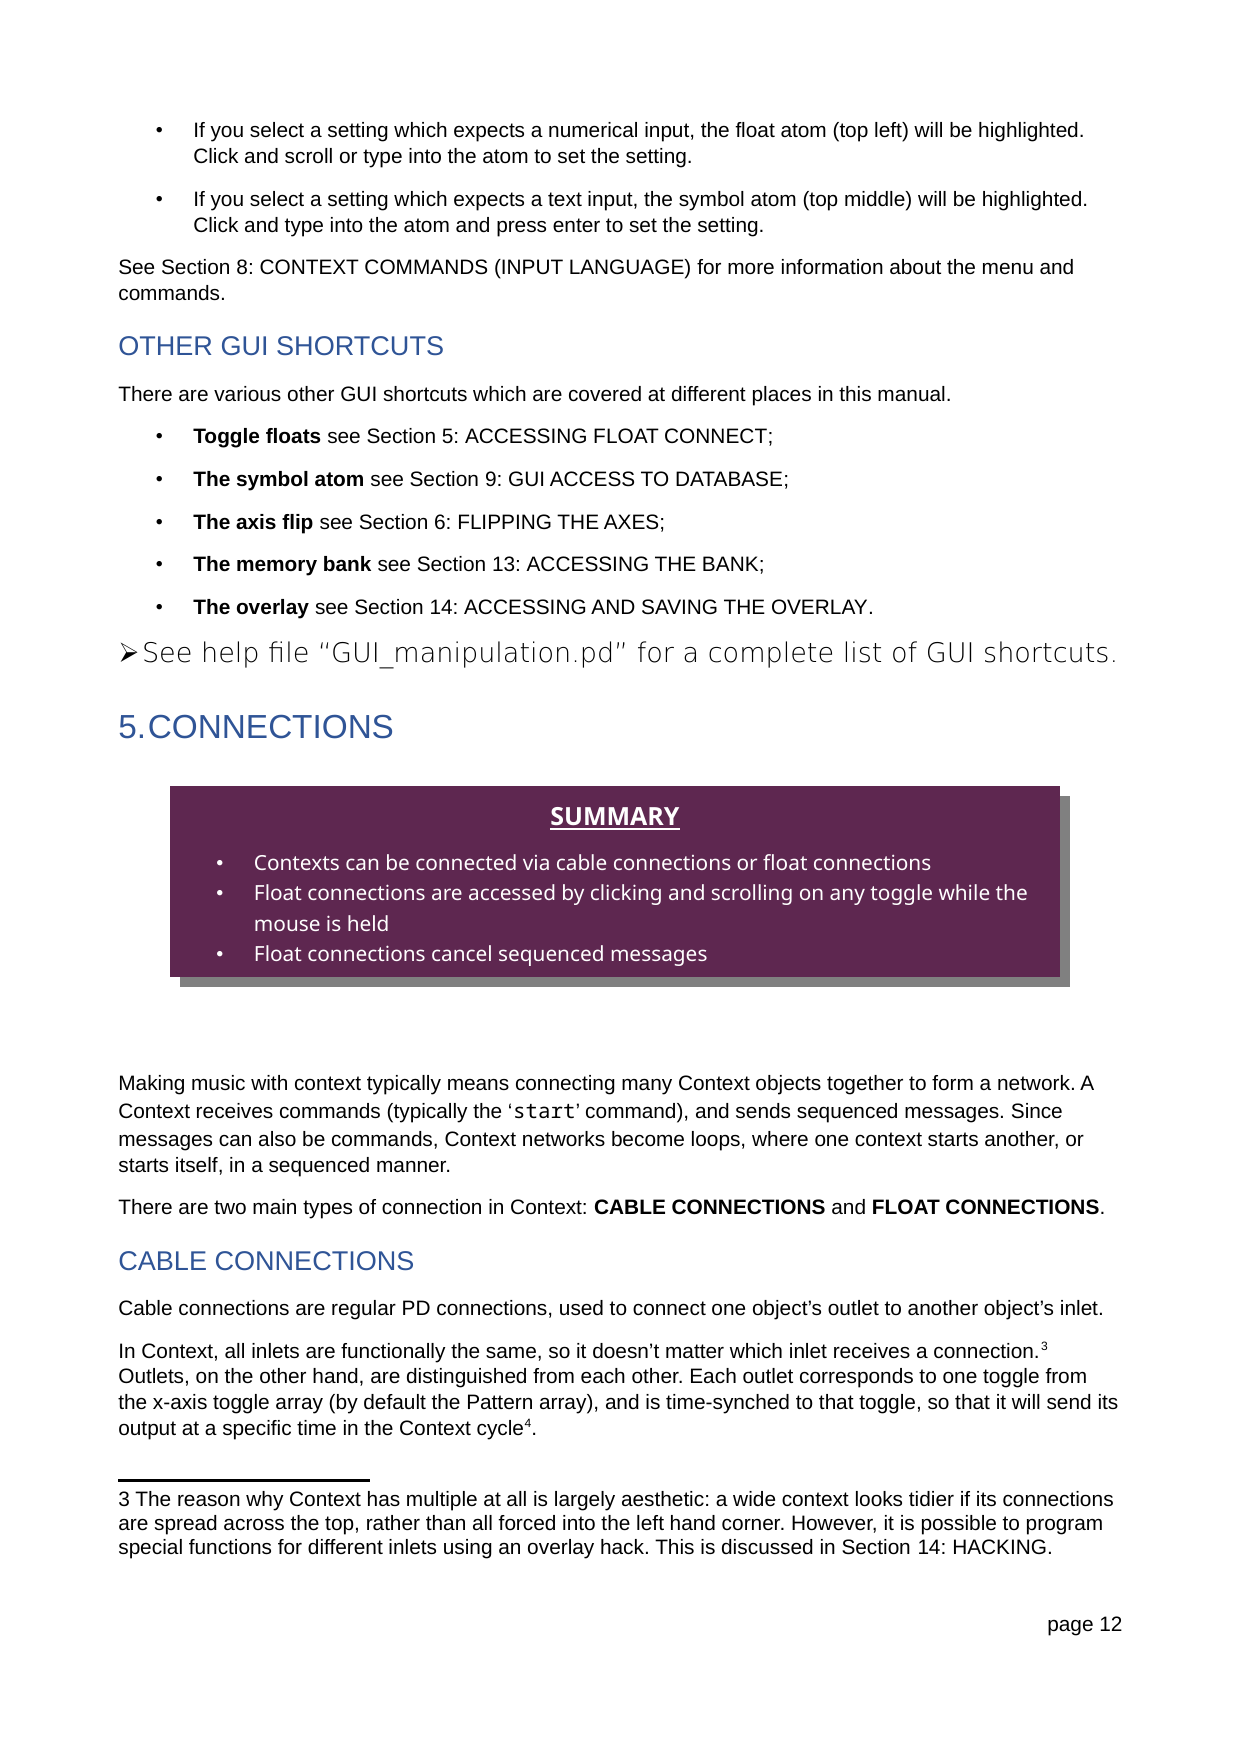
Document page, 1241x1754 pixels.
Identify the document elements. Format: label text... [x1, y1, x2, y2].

text Cable connections are regular PD connections, used to connect one object’s outlet to another object’s inlet. [118, 1296, 1122, 1320]
list Float connections are accessed by clicking and scrolling on any toggle while the mouse is held [216, 878, 1051, 937]
subtitle SUMMARY [179, 799, 1051, 833]
list See help file “GUI_manipulation.pd” for a complete list of GUI shortcuts. [118, 637, 1122, 669]
list Toggle floats see Section 5: ACCESSING FLOAT CONNECT; [156, 424, 1122, 448]
subtitle CONNECTIONS [118, 707, 1122, 745]
text See Section 8: CONTEXT COMMANDS (INPUT LANGUAGE) for more information about the menu and commands. [118, 255, 1122, 305]
text There are two main types of connection in Context: CABLE CONNECTIONS and FLOAT CONNECTIONS. [118, 1195, 1122, 1219]
text In Context, all inlets are functionally the same, so it doesn’t matter which inlet receives a connection. Outlets, on the other hand, are distinguished from each other. Each outlet corresponds to one toggle from the x-axis toggle array (by default the Pattern array), and is time-synched to that toggle, so that it will send its output at a specific time in the Context cycle. [118, 1338, 1122, 1440]
list If you select a setting which expects a text input, the symbol atom (top middle) will be highlighted. Click and type into the atom and press enter to set the setting. [156, 187, 1122, 236]
list The axis flip see Section 6: FLIPPING THE AXES; [156, 509, 1122, 533]
subtitle OTHER GUI SHORTCUTS [118, 330, 1122, 362]
list Contexts can be connected via cable connections or float connections [216, 848, 1051, 876]
subtitle CABLE CONNECTIONS [118, 1244, 1122, 1276]
text The reason why Context has multiple at all is largely aesthetic: a wide context looks tidier if its connections are spread across the top, rather than all forced into the left hand corner. However, it is possible to program special functions for different inlets using an overlay hack. This is discussed in Section 14: HACKING. [118, 1487, 1122, 1558]
list Float connections cancel sequenced messages [216, 939, 1051, 968]
list The memory bank see Section 13: ACCESSING THE BANK; [156, 552, 1122, 576]
list If you select a setting which expects a numerical input, the float atom (top left) will be highlighted. Click and scroll or type into the atom to set the setting. [156, 118, 1122, 168]
text Making music with context typically means connecting many Context objects together to form a network. A Context receives commands (typically the ‘start’ command), and sends sequenced messages. Since messages can also be commands, Context networks become loops, where one context starts another, or starts itself, in a sequenced manner. [118, 1070, 1122, 1177]
text There are various other GUI shortcuts which are covered at different places in this manual. [118, 382, 1122, 406]
list The symbol atom see Section 9: GUI ACCESS TO DATABASE; [156, 467, 1122, 491]
list The overlay see Section 14: ACCESSING AND SAVING THE OVERLAY. [156, 595, 1122, 619]
